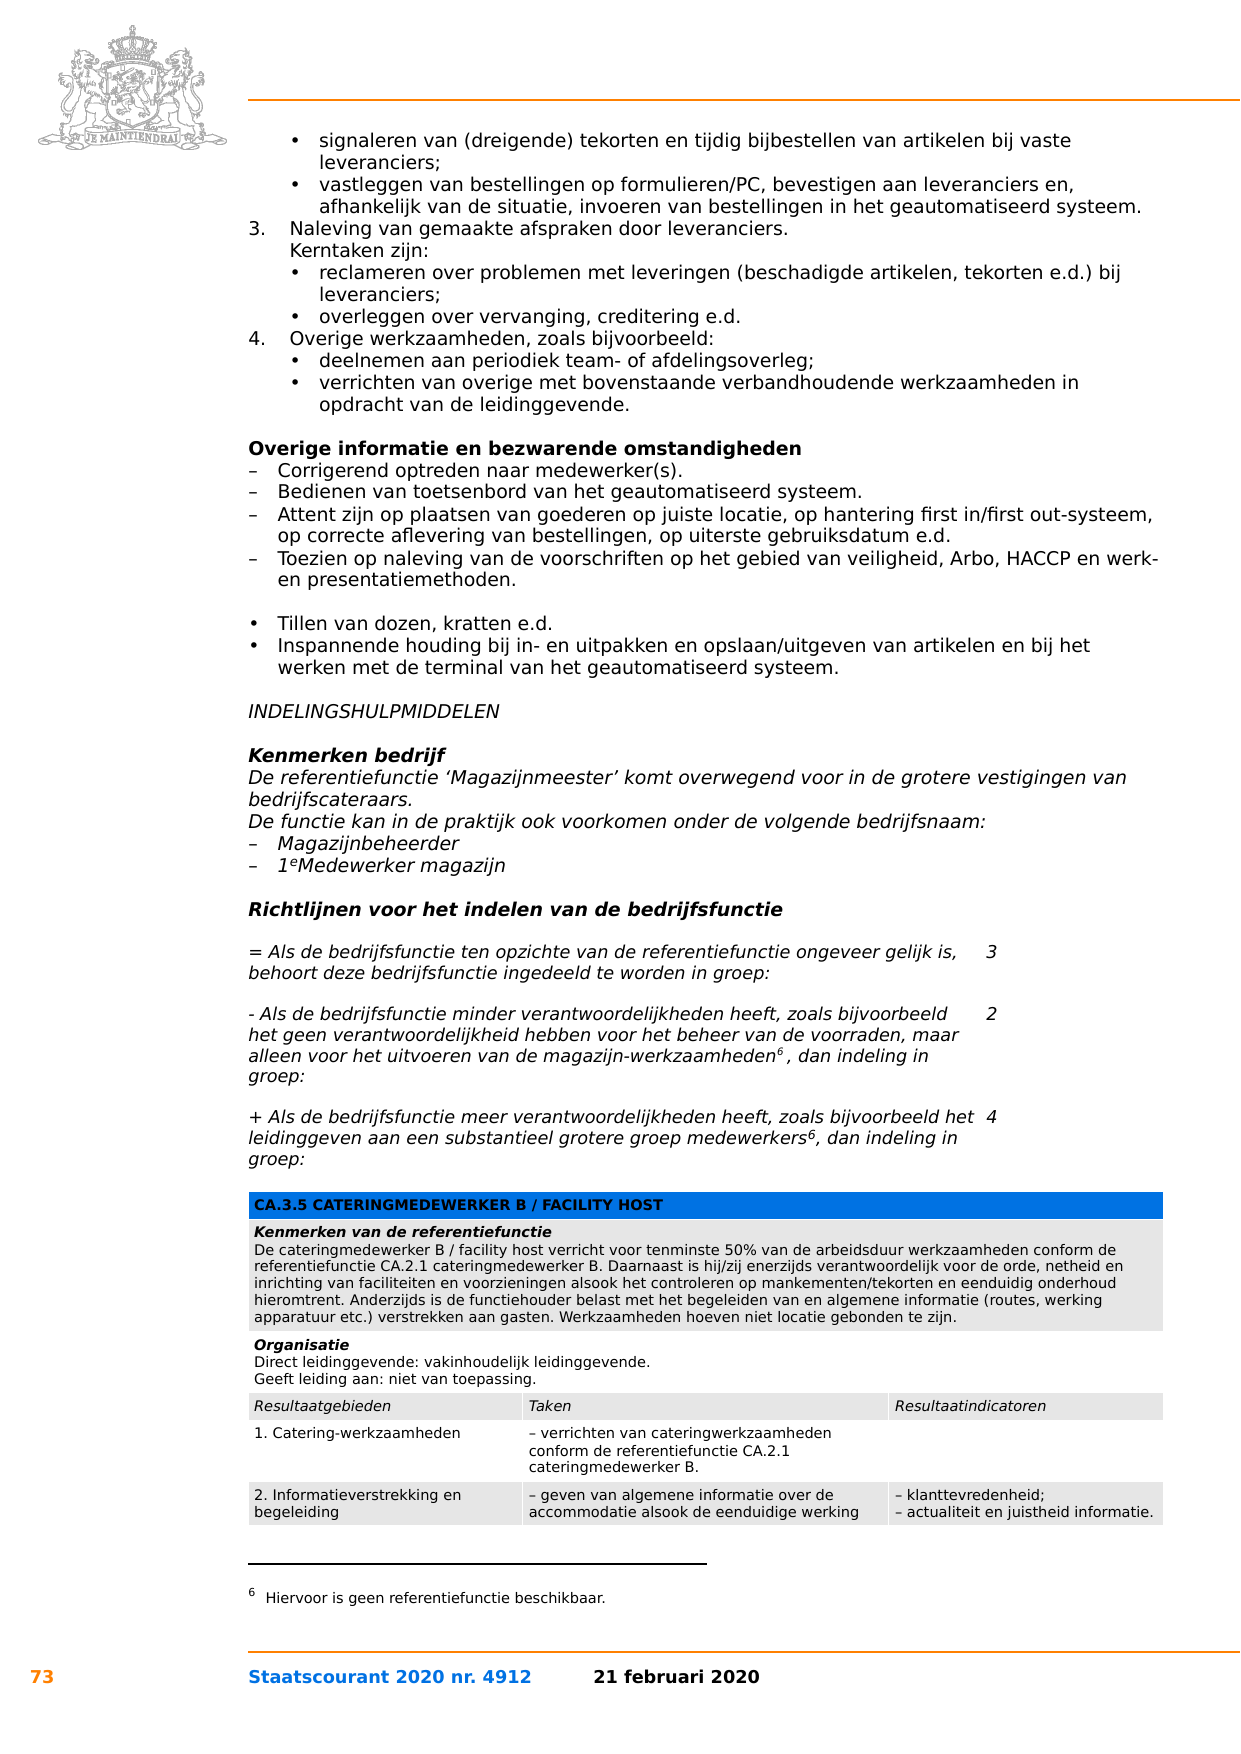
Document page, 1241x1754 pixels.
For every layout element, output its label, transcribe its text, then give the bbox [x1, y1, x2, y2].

table_cell Resultaatgebieden [249, 1393, 522, 1420]
text – Bedienen van toetsenbord van het geautomatiseerd systeem. [248, 481, 1163, 503]
picture [38, 25, 227, 150]
table_cell 2. Informatieverstrekking en begeleiding [249, 1482, 522, 1525]
table_cell [980, 1087, 1163, 1107]
text • reclameren over problemen met leveringen (beschadigde artikelen, tekorten e.d.) bij leveranciers; [289, 262, 1163, 306]
text – Attent zijn op plaatsen van goederen op juiste locatie, op hantering first in/first out-systeem, op correcte aflevering van bestellingen, op uiterste gebruiksdatum e.d. [248, 503, 1163, 547]
text – Toezien op naleving van de voorschriften op het gebied van veiligheid, Arbo, HACCP en werk- en presentatiemethoden. [248, 547, 1163, 591]
text 4. Overige werkzaamheden, zoals bijvoorbeeld: [248, 328, 1163, 350]
table_cell [980, 984, 1163, 1004]
table_cell – klanttevredenheid; – actualiteit en juistheid informatie. [889, 1482, 1163, 1525]
table_cell [248, 984, 980, 1004]
text • overleggen over vervanging, creditering e.d. [289, 306, 1163, 328]
table_cell Kenmerken van de referentiefunctie De cateringmedewerker B / facility host verricht voor tenminste 50% van de arbeidsduur werkzaamheden conform de referentiefunctie CA.2.1 cateringmedewerker B. Daarnaast is hij/zij enerzijds verantwoordelijk voor de orde, netheid en inrichting van faciliteiten en voorzieningen alsook het controleren op mankementen/tekorten en eenduidig onderhoud hieromtrent. Anderzijds is de functiehouder belast met het begeleiden van en algemene informatie (routes, werking apparatuur etc.) verstrekken aan gasten. Werkzaamheden hoeven niet locatie gebonden te zijn. [249, 1220, 1163, 1331]
text – Magazijnbeheerder [248, 833, 1163, 855]
text Kerntaken zijn: [289, 240, 1163, 262]
text Richtlijnen voor het indelen van de bedrijfsfunctie [248, 899, 1163, 921]
table_cell 4 [980, 1108, 1163, 1169]
table_cell – verrichten van cateringwerkzaamheden conform de referentiefunctie CA.2.1 cateringmedewerker B. [523, 1421, 888, 1481]
text De referentiefunctie ‘Magazijnmeester’ komt overwegend voor in de grotere vestigingen van bedrijfscateraars. [248, 767, 1163, 811]
table_cell Resultaatindicatoren [889, 1393, 1163, 1420]
text • verrichten van overige met bovenstaande verbandhoudende werkzaamheden in opdracht van de leidinggevende. [289, 372, 1163, 416]
text • Tillen van dozen, kratten e.d. [248, 613, 1163, 635]
table_cell 2 [980, 1004, 1163, 1087]
table_header 3 [980, 943, 1163, 984]
table_cell – geven van algemene informatie over de accommodatie alsook de eenduidige werking [523, 1482, 888, 1525]
text 3. Naleving van gemaakte afspraken door leveranciers. [248, 218, 1163, 240]
table_cell Taken [523, 1393, 888, 1420]
text De functie kan in de praktijk ook voorkomen onder de volgende bedrijfsnaam: [248, 811, 1163, 833]
text • Inspannende houding bij in- en uitpakken en opslaan/uitgeven van artikelen en bij het werken met de terminal van het geautomatiseerd systeem. [248, 635, 1163, 679]
table_cell - Als de bedrijfsfunctie minder verantwoordelijkheden heeft, zoals bijvoorbeeld het geen verantwoordelijkheid hebben voor het beheer van de voorraden, maar alleen voor het uitvoeren van de magazijn-werkzaamheden, dan indeling in groep: [248, 1004, 980, 1087]
text – 1eMedewerker magazijn [248, 855, 1163, 877]
table_header = Als de bedrijfsfunctie ten opzichte van de referentiefunctie ongeveer gelijk is, behoort deze bedrijfsfunctie ingedeeld te worden in groep: [248, 943, 980, 984]
text • deelnemen aan periodiek team- of afdelingsoverleg; [289, 350, 1163, 372]
table_cell [889, 1421, 1163, 1481]
text Overige informatie en bezwarende omstandigheden [248, 437, 1163, 459]
table_cell [248, 1087, 980, 1107]
subtitle INDELINGSHULPMIDDELEN [248, 701, 1163, 723]
text • signaleren van (dreigende) tekorten en tijdig bijbestellen van artikelen bij vaste leveranciers; [289, 130, 1163, 174]
text • vastleggen van bestellingen op formulieren/PC, bevestigen aan leveranciers en, afhankelijk van de situatie, invoeren van bestellingen in het geautomatiseerd systeem. [289, 174, 1163, 218]
text Kenmerken bedrijf [248, 745, 1163, 767]
table_cell + Als de bedrijfsfunctie meer verantwoordelijkheden heeft, zoals bijvoorbeeld het leidinggeven aan een substantieel grotere groep medewerkers6, dan indeling in groep: [248, 1108, 980, 1169]
text – Corrigerend optreden naar medewerker(s). [248, 459, 1163, 481]
table_header CA.3.5 CATERINGMEDEWERKER B / FACILITY HOST [249, 1192, 1163, 1219]
table_cell 1. Catering-werkzaamheden [249, 1421, 522, 1481]
table_cell Organisatie Direct leidinggevende: vakinhoudelijk leidinggevende. Geeft leiding aan: niet van toepassing. [249, 1332, 1163, 1392]
